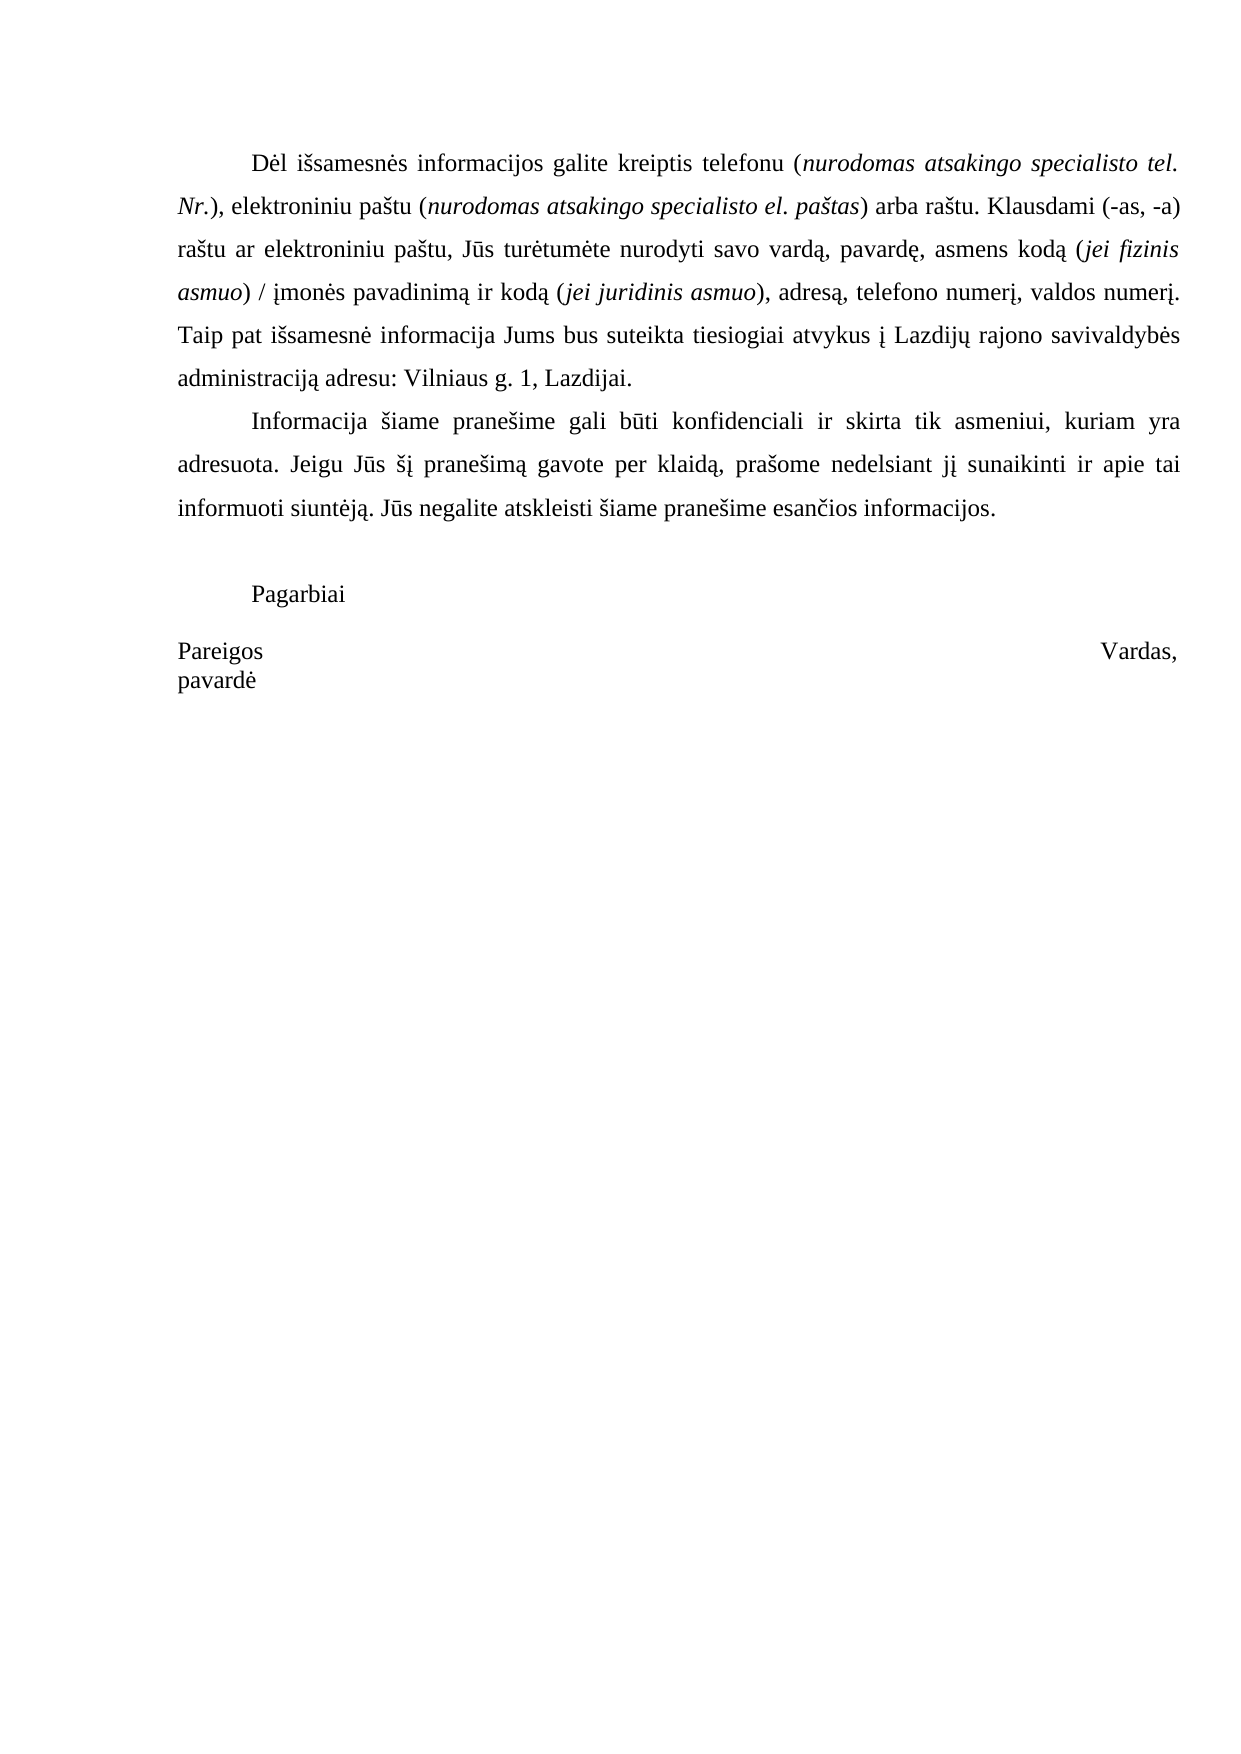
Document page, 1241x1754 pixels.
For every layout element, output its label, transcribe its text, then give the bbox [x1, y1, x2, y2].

text Pareigos Vardas, pavardė [177, 636, 1181, 694]
text Dėl išsamesnės informacijos galite kreiptis telefonu (nurodomas atsakingo specialisto tel. Nr.), elektroniniu paštu (nurodomas atsakingo specialisto el. paštas) arba raštu. Klausdami (-as, -a) raštu ar elektroniniu paštu, Jūs turėtumėte nurodyti savo vardą, pavardę, asmens kodą (jei fizinis asmuo) / įmonės pavadinimą ir kodą (jei juridinis asmuo), adresą, telefono numerį, valdos numerį. Taip pat išsamesnė informacija Jums bus suteikta tiesiogiai atvykus į Lazdijų rajono savivaldybės administraciją adresu: Vilniaus g. 1, Lazdijai. [177, 148, 1181, 392]
text Informacija šiame pranešime gali būti konfidenciali ir skirta tik asmeniui, kuriam yra adresuota. Jeigu Jūs šį pranešimą gavote per klaidą, prašome nedelsiant jį sunaikinti ir apie tai informuoti siuntėją. Jūs negalite atskleisti šiame pranešime esančios informacijos. [177, 406, 1181, 521]
text Pagarbiai [177, 579, 1181, 608]
